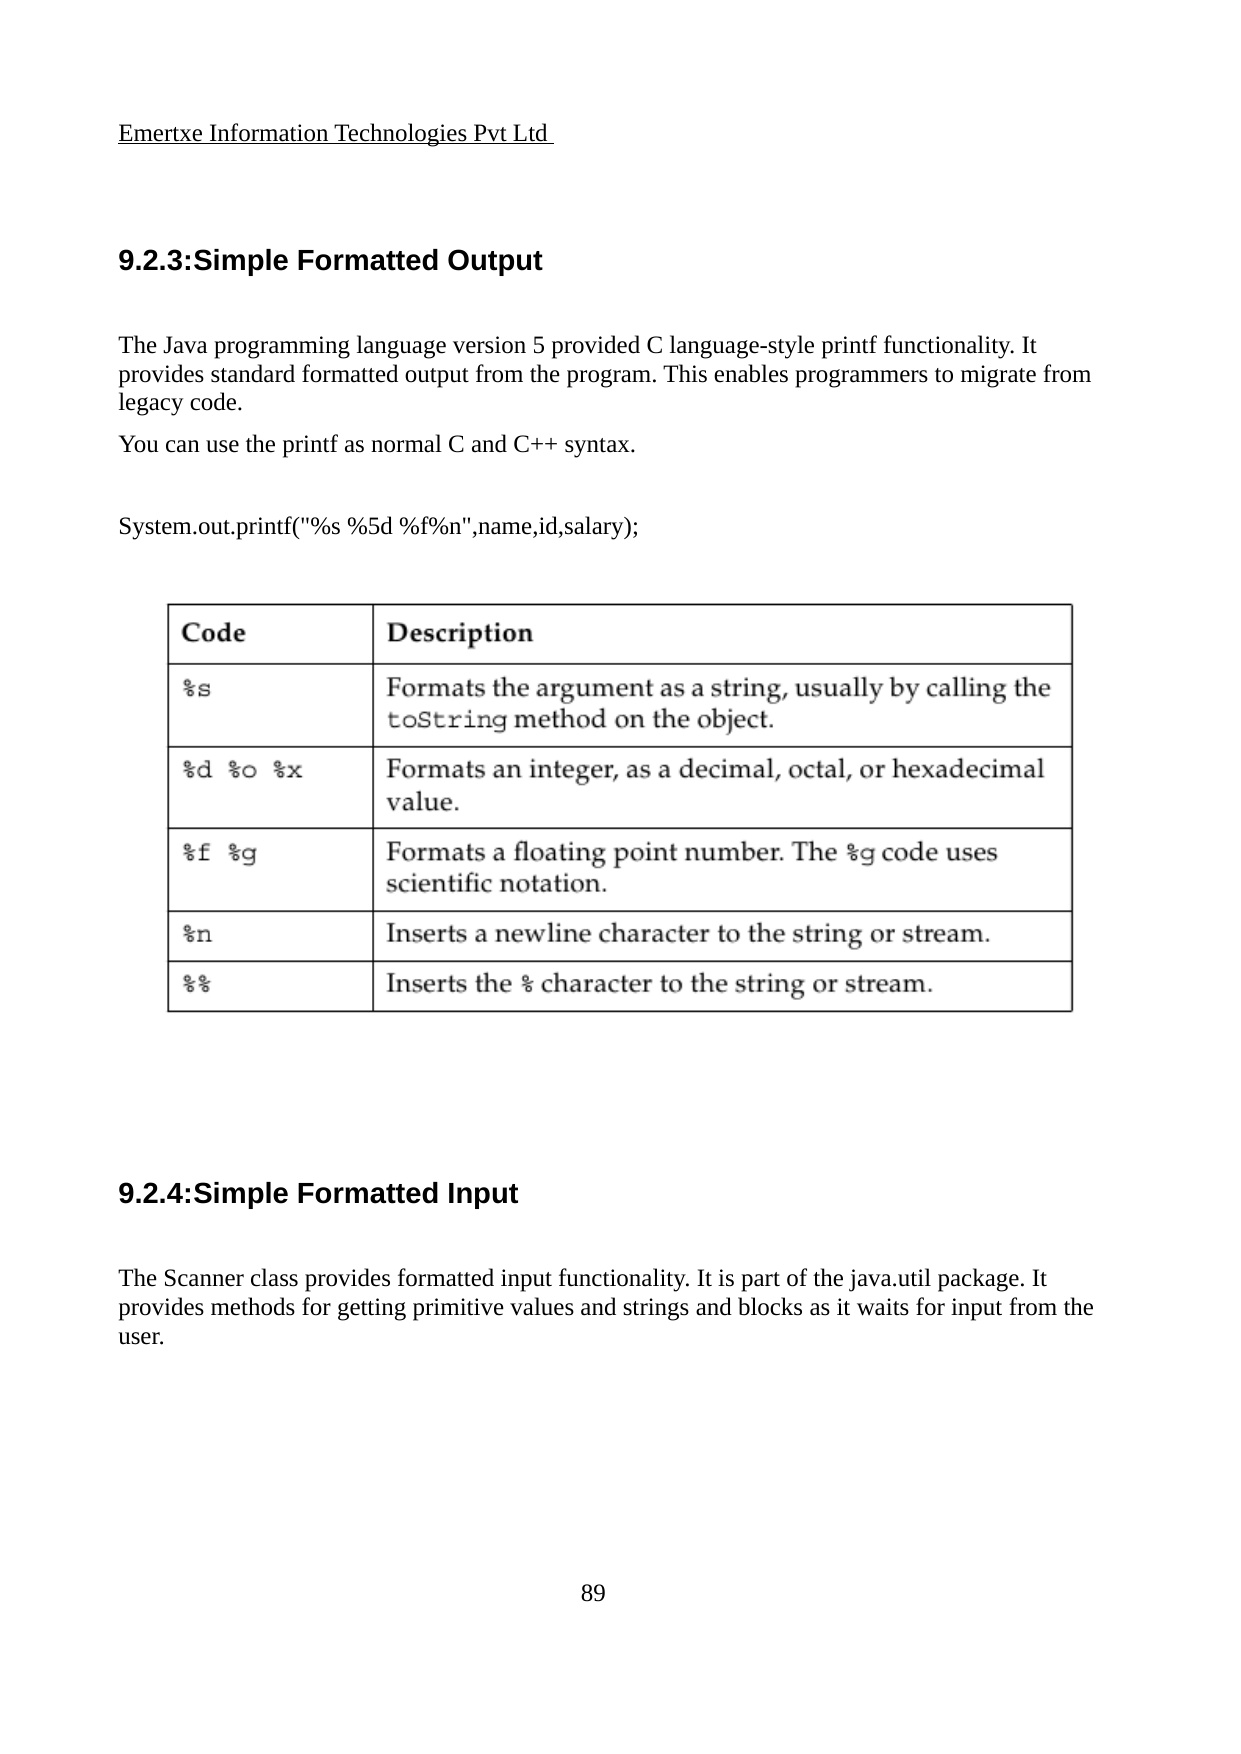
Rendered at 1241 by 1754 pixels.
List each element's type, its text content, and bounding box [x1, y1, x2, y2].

subtitle Simple Formatted Input [118, 1176, 1122, 1210]
picture [138, 593, 1103, 1039]
text System.out.printf("%s %5d %f%n",name,id,salary); [118, 511, 1122, 540]
subtitle Simple Formatted Output [118, 243, 1122, 276]
text The Java programming language version 5 provided C language-style printf functionality. It provides standard formatted output from the program. This enables programmers to migrate from legacy code. [118, 330, 1122, 416]
text The Scanner class provides formatted input functionality. It is part of the java.util package. It provides methods for getting primitive values and strings and blocks as it waits for input from the user. [118, 1263, 1122, 1350]
text You can use the printf as normal C and C++ syntax. [118, 429, 1122, 457]
